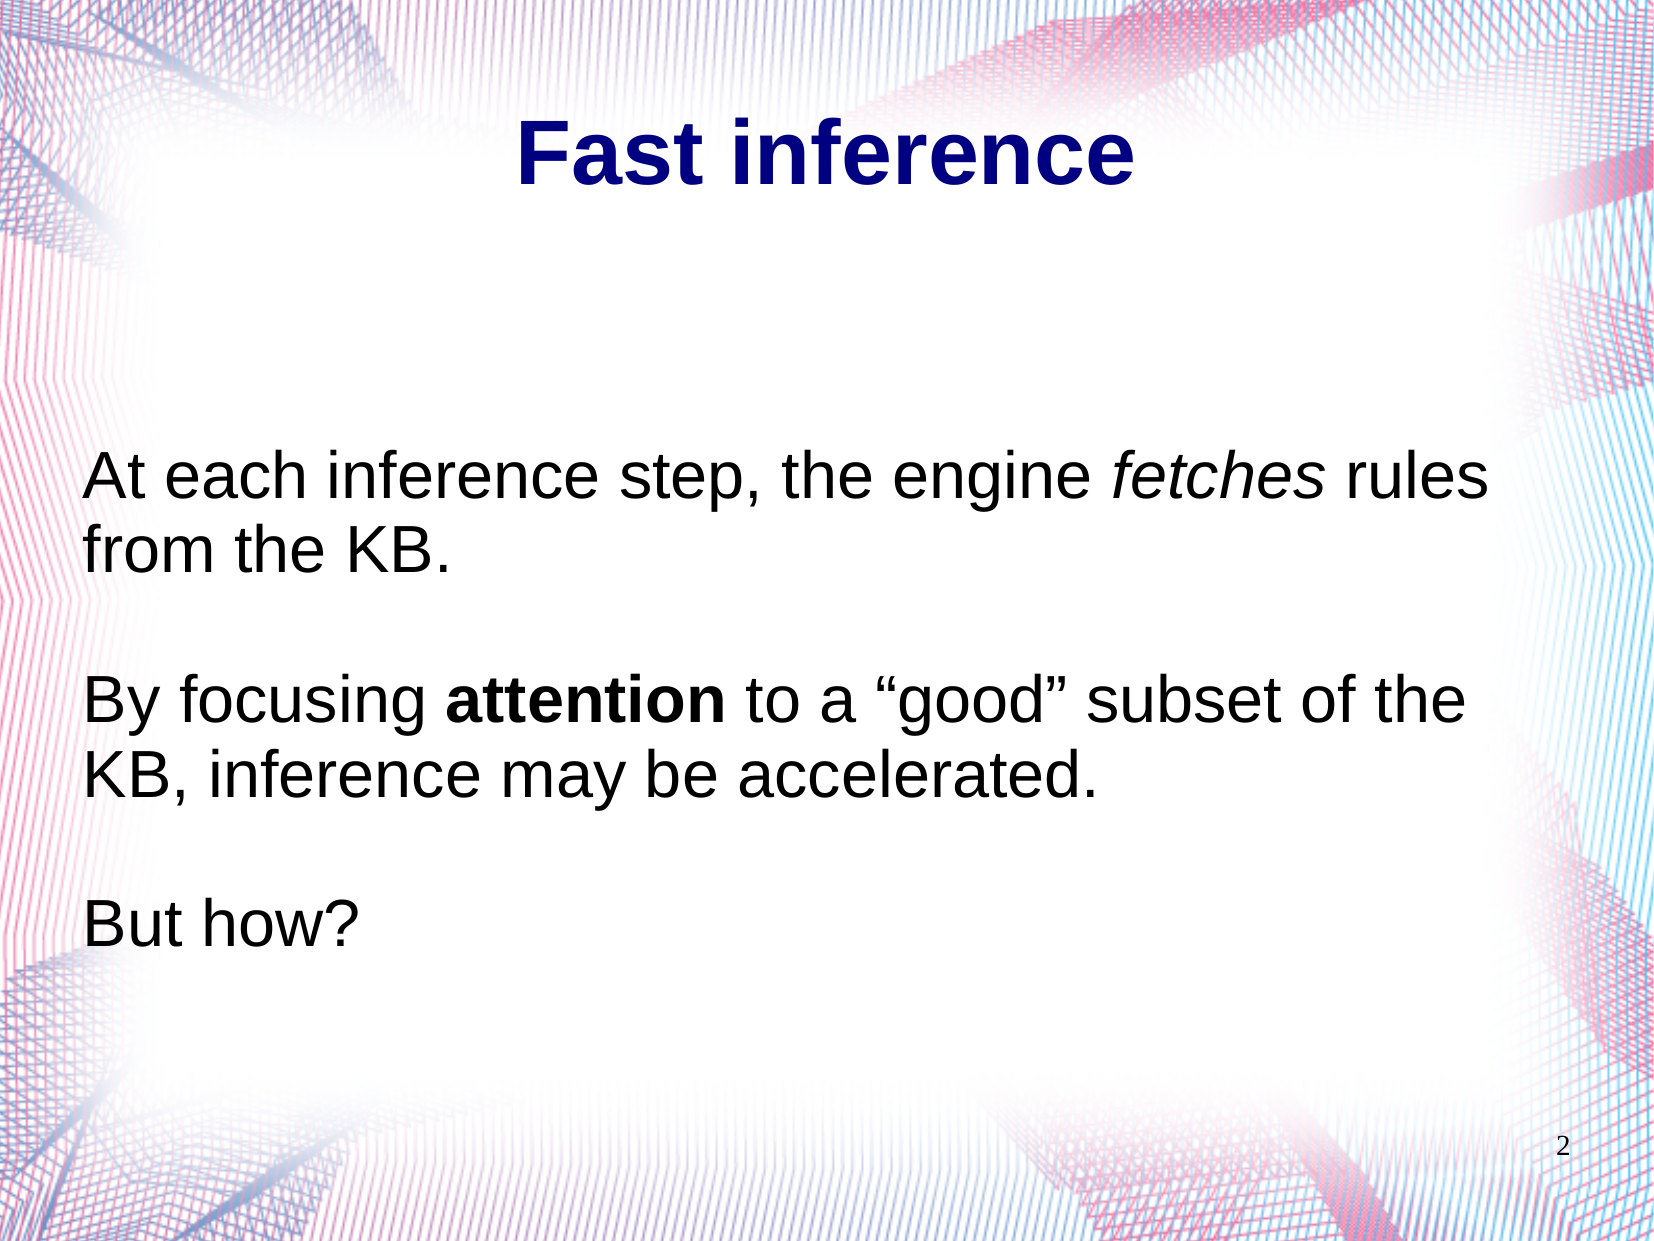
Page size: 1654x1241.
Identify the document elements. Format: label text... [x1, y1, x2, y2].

title Fast inference [82, 49, 1571, 257]
subtitle At each inference step, the engine fetches rules from the KB. By focusing attention to a “good” subset of the KB, inference may be accelerated. But how? [82, 290, 1571, 1109]
picture [0, 0, 1654, 1241]
